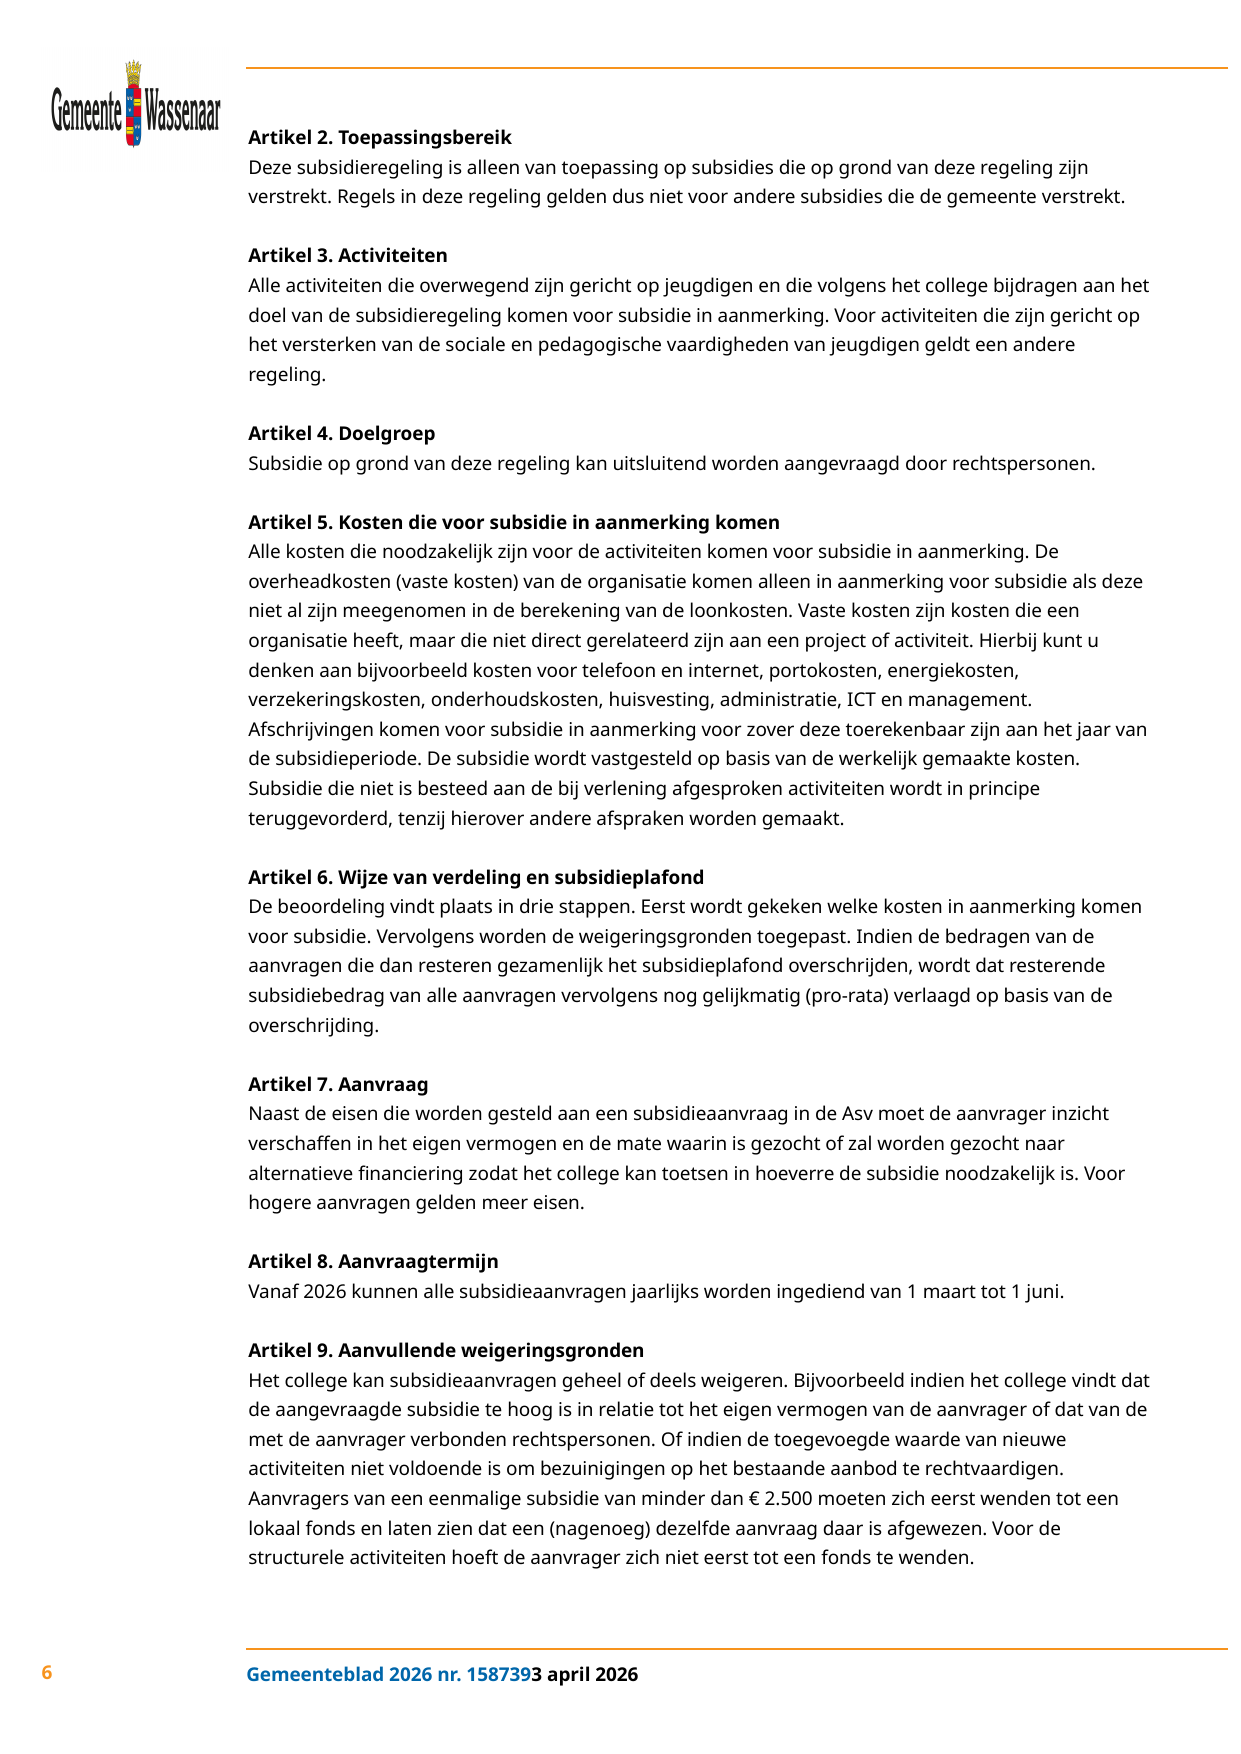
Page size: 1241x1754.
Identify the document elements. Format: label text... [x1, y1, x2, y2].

text Artikel 6. Wijze van verdeling en subsidieplafond [248, 864, 1152, 890]
text Artikel 7. Aanvraag [248, 1071, 1152, 1097]
text Naast de eisen die worden gesteld aan een subsidieaanvraag in de Asv moet de aanvrager inzicht verschaffen in het eigen vermogen en de mate waarin is gezocht of zal worden gezocht naar alternatieve financiering zodat het college kan toetsen in hoeverre de subsidie noodzakelijk is. Voor hogere aanvragen gelden meer eisen. [248, 1101, 1152, 1215]
text Het college kan subsidieaanvragen geheel of deels weigeren. Bijvoorbeeld indien het college vindt dat de aangevraagde subsidie te hoog is in relatie tot het eigen vermogen van de aanvrager of dat van de met de aanvrager verbonden rechtspersonen. Of indien de toegevoegde waarde van nieuwe activiteiten niet voldoende is om bezuinigingen op het bestaande aanbod te rechtvaardigen. Aanvragers van een eenmalige subsidie van minder dan € 2.500 moeten zich eerst wenden tot een lokaal fonds en laten zien dat een (nagenoeg) dezelfde aanvraag daar is afgewezen. Voor de structurele activiteiten hoeft de aanvrager zich niet eerst tot een fonds te wenden. [248, 1367, 1152, 1570]
picture [41, 47, 231, 172]
text Artikel 9. Aanvullende weigeringsgronden [248, 1337, 1152, 1363]
text Artikel 4. Doelgroep [248, 420, 1152, 446]
text Vanaf 2026 kunnen alle subsidieaanvragen jaarlijks worden ingediend van 1 maart tot 1 juni. [248, 1278, 1152, 1304]
text Artikel 5. Kosten die voor subsidie in aanmerking komen [248, 509, 1152, 535]
text Alle kosten die noodzakelijk zijn voor de activiteiten komen voor subsidie in aanmerking. De overheadkosten (vaste kosten) van de organisatie komen alleen in aanmerking voor subsidie als deze niet al zijn meegenomen in de berekening van de loonkosten. Vaste kosten zijn kosten die een organisatie heeft, maar die niet direct gerelateerd zijn aan een project of activiteit. Hierbij kunt u denken aan bijvoorbeeld kosten voor telefoon en internet, portokosten, energiekosten, verzekeringskosten, onderhoudskosten, huisvesting, administratie, ICT en management. Afschrijvingen komen voor subsidie in aanmerking voor zover deze toerekenbaar zijn aan het jaar van de subsidieperiode. De subsidie wordt vastgesteld op basis van de werkelijk gemaakte kosten. Subsidie die niet is besteed aan de bij verlening afgesproken activiteiten wordt in principe teruggevorderd, tenzij hierover andere afspraken worden gemaakt. [248, 538, 1152, 831]
text Alle activiteiten die overwegend zijn gericht op jeugdigen en die volgens het college bijdragen aan het doel van de subsidieregeling komen voor subsidie in aanmerking. Voor activiteiten die zijn gericht op het versterken van de sociale en pedagogische vaardigheden van jeugdigen geldt een andere regeling. [248, 272, 1152, 387]
text Artikel 8. Aanvraagtermijn [248, 1248, 1152, 1274]
text Subsidie op grond van deze regeling kan uitsluitend worden aangevraagd door rechtspersonen. [248, 450, 1152, 476]
text Deze subsidieregeling is alleen van toepassing op subsidies die op grond van deze regeling zijn verstrekt. Regels in deze regeling gelden dus niet voor andere subsidies die de gemeente verstrekt. [248, 154, 1152, 209]
text Artikel 2. Toepassingsbereik [248, 124, 1152, 150]
text De beoordeling vindt plaats in drie stappen. Eerst wordt gekeken welke kosten in aanmerking komen voor subsidie. Vervolgens worden de weigeringsgronden toegepast. Indien de bedragen van de aanvragen die dan resteren gezamenlijk het subsidieplafond overschrijden, wordt dat resterende subsidiebedrag van alle aanvragen vervolgens nog gelijkmatig (pro-rata) verlaagd op basis van de overschrijding. [248, 893, 1152, 1038]
text Artikel 3. Activiteiten [248, 243, 1152, 268]
